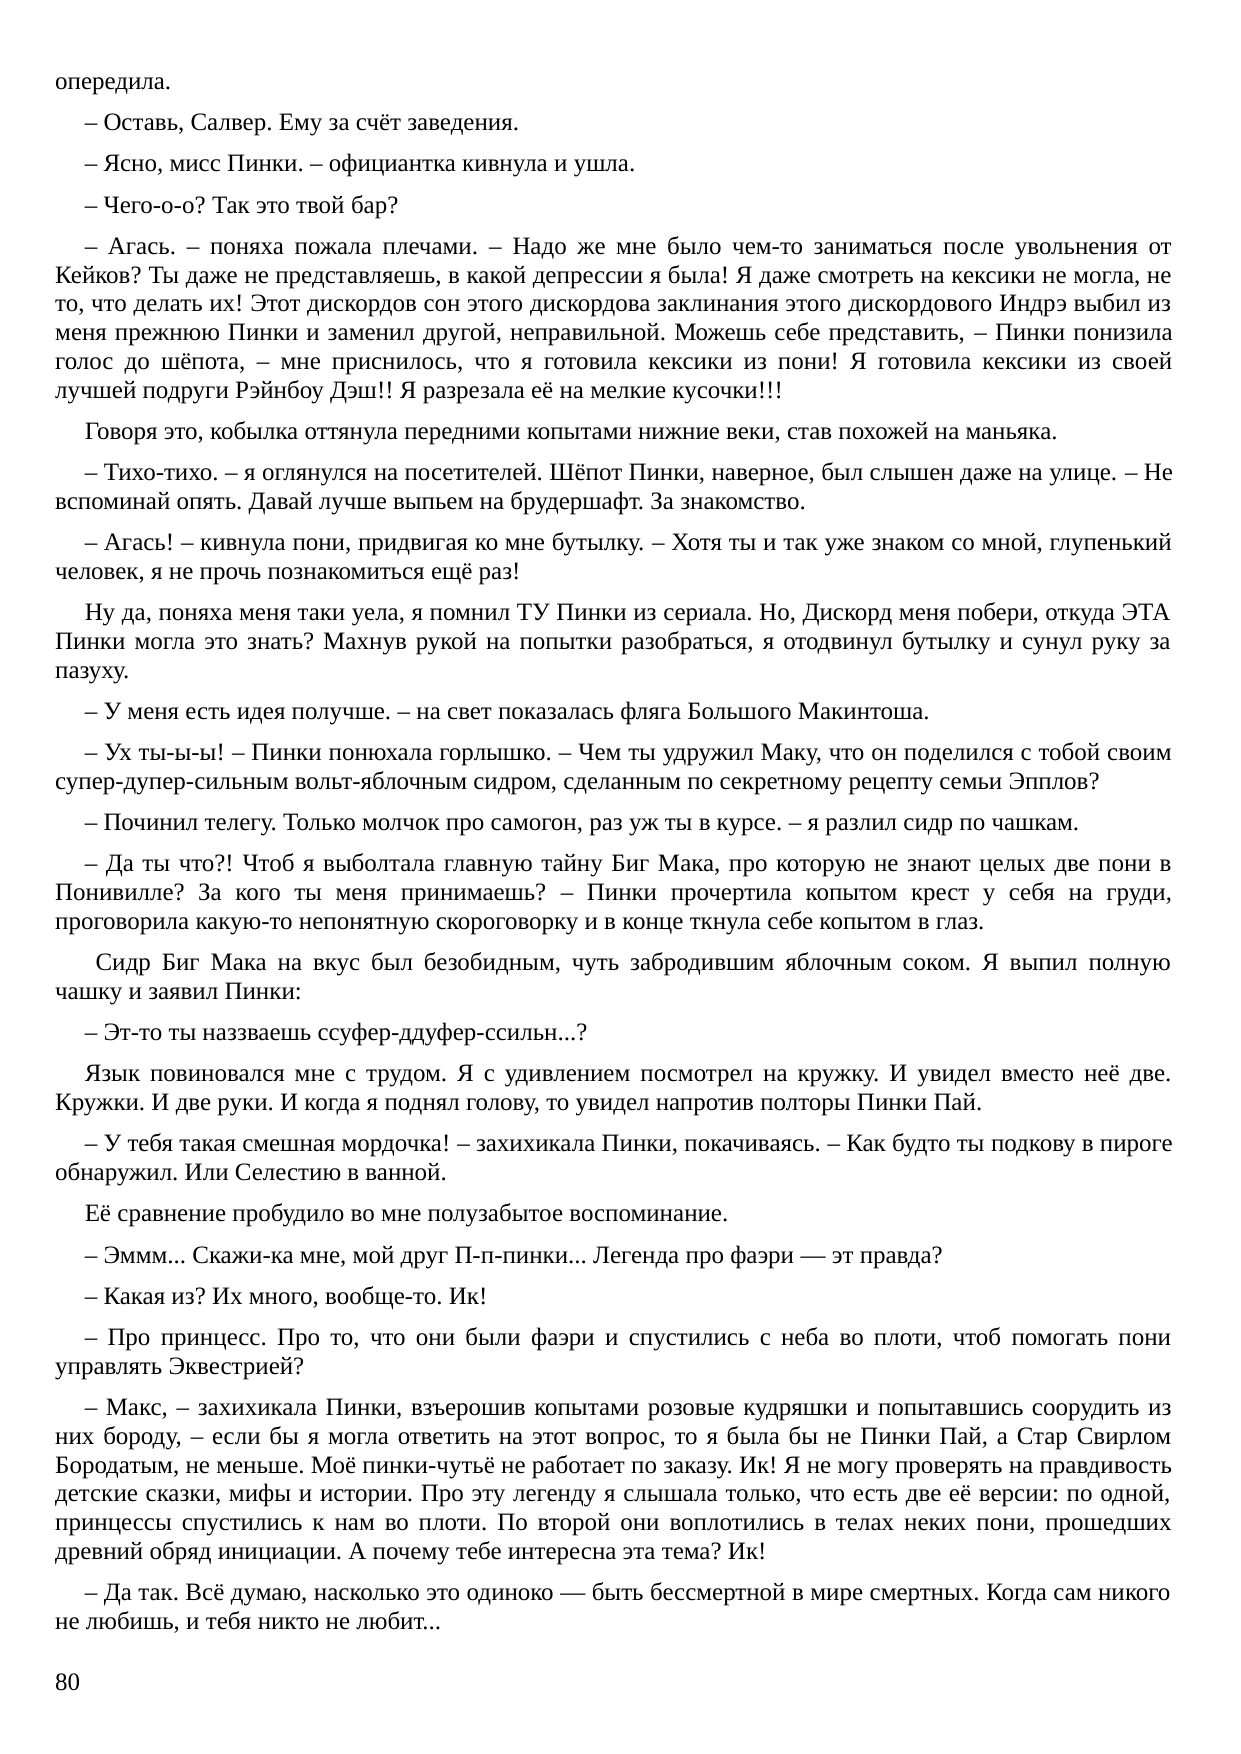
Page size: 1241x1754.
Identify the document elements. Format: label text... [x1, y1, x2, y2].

text – Да ты что?! Чтоб я выболтала главную тайну Биг Мака, про которую не знают целых две пони в Понивилле? За кого ты меня принимаешь? – Пинки прочертила копытом крест у себя на груди, проговорила какую-то непонятную скороговорку и в конце ткнула себе копытом в глаз. [55, 848, 1173, 935]
text – Ух ты-ы-ы! – Пинки понюхала горлышко. – Чем ты удружил Маку, что он поделился с тобой своим супер-дупер-сильным вольт-яблочным сидром, сделанным по секретному рецепту семьи Эпплов? [55, 737, 1173, 795]
text – Тихо-тихо. – я оглянулся на посетителей. Шёпот Пинки, наверное, был слышен даже на улице. – Не вспоминай опять. Давай лучше выпьем на брудершафт. За знакомство. [55, 457, 1173, 515]
text Её сравнение пробудило во мне полузабытое воспоминание. [55, 1198, 1173, 1227]
text Говоря это, кобылка оттянула передними копытами нижние веки, став похожей на маньяка. [55, 416, 1173, 445]
text – Про принцесс. Про то, что они были фаэри и спустились с неба во плоти, чтоб помогать пони управлять Эквестрией? [55, 1322, 1173, 1380]
text – У меня есть идея получше. – на свет показалась фляга Большого Макинтоша. [55, 696, 1173, 725]
text – Агась! – кивнула пони, придвигая ко мне бутылку. – Хотя ты и так уже знаком со мной, глупенький человек, я не прочь познакомиться ещё раз! [55, 527, 1173, 585]
text опередила. [55, 66, 1173, 95]
text Язык повиновался мне с трудом. Я с удивлением посмотрел на кружку. И увидел вместо неё две. Кружки. И две руки. И когда я поднял голову, то увидел напротив полторы Пинки Пай. [55, 1058, 1173, 1116]
text – Какая из? Их много, вообще-то. Ик! [55, 1281, 1173, 1310]
text – Да так. Всё думаю, насколько это одиноко — быть бессмертной в мире смертных. Когда сам никого не любишь, и тебя никто не любит... [55, 1577, 1173, 1635]
text – Починил телегу. Только молчок про самогон, раз уж ты в курсе. – я разлил сидр по чашкам. [55, 807, 1173, 836]
text – Макс, – захихикала Пинки, взъерошив копытами розовые кудряшки и попытавшись соорудить из них бороду, – если бы я могла ответить на этот вопрос, то я была бы не Пинки Пай, а Стар Свирлом Бородатым, не меньше. Моё пинки-чутьё не работает по заказу. Ик! Я не могу проверять на правдивость детские сказки, мифы и истории. Про эту легенду я слышала только, что есть две её версии: по одной, принцессы спустились к нам во плоти. По второй они воплотились в телах неких пони, прошедших древний обряд инициации. А почему тебе интересна эта тема? Ик! [55, 1392, 1173, 1565]
text – Ясно, мисс Пинки. – официантка кивнула и ушла. [55, 148, 1173, 177]
text – Агась. – поняха пожала плечами. – Надо же мне было чем-то заниматься после увольнения от Кейков? Ты даже не представляешь, в какой депрессии я была! Я даже смотреть на кексики не могла, не то, что делать их! Этот дискордов сон этого дискордова заклинания этого дискордового Индрэ выбил из меня прежнюю Пинки и заменил другой, неправильной. Можешь себе представить, – Пинки понизила голос до шёпота, – мне приснилось, что я готовила кексики из пони! Я готовила кексики из своей лучшей подруги Рэйнбоу Дэш!! Я разрезала её на мелкие кусочки!!! [55, 231, 1173, 403]
text – Эт-то ты наззваешь ссуфер-ддуфер-ссильн...? [55, 1017, 1173, 1046]
text – Оставь, Салвер. Ему за счёт заведения. [55, 107, 1173, 136]
text – Эммм... Скажи-ка мне, мой друг П-п-пинки... Легенда про фаэри — эт правда? [55, 1240, 1173, 1268]
text – У тебя такая смешная мордочка! – захихикала Пинки, покачиваясь. – Как будто ты подкову в пироге обнаружил. Или Селестию в ванной. [55, 1128, 1173, 1186]
text Ну да, поняха меня таки уела, я помнил ТУ Пинки из сериала. Но, Дискорд меня побери, откуда ЭТА Пинки могла это знать? Махнув рукой на попытки разобраться, я отодвинул бутылку и сунул руку за пазуху. [55, 597, 1173, 683]
text Сидр Биг Мака на вкус был безобидным, чуть забродившим яблочным соком. Я выпил полную чашку и заявил Пинки: [55, 947, 1173, 1005]
text – Чего-о-о? Так это твой бар? [55, 190, 1173, 218]
